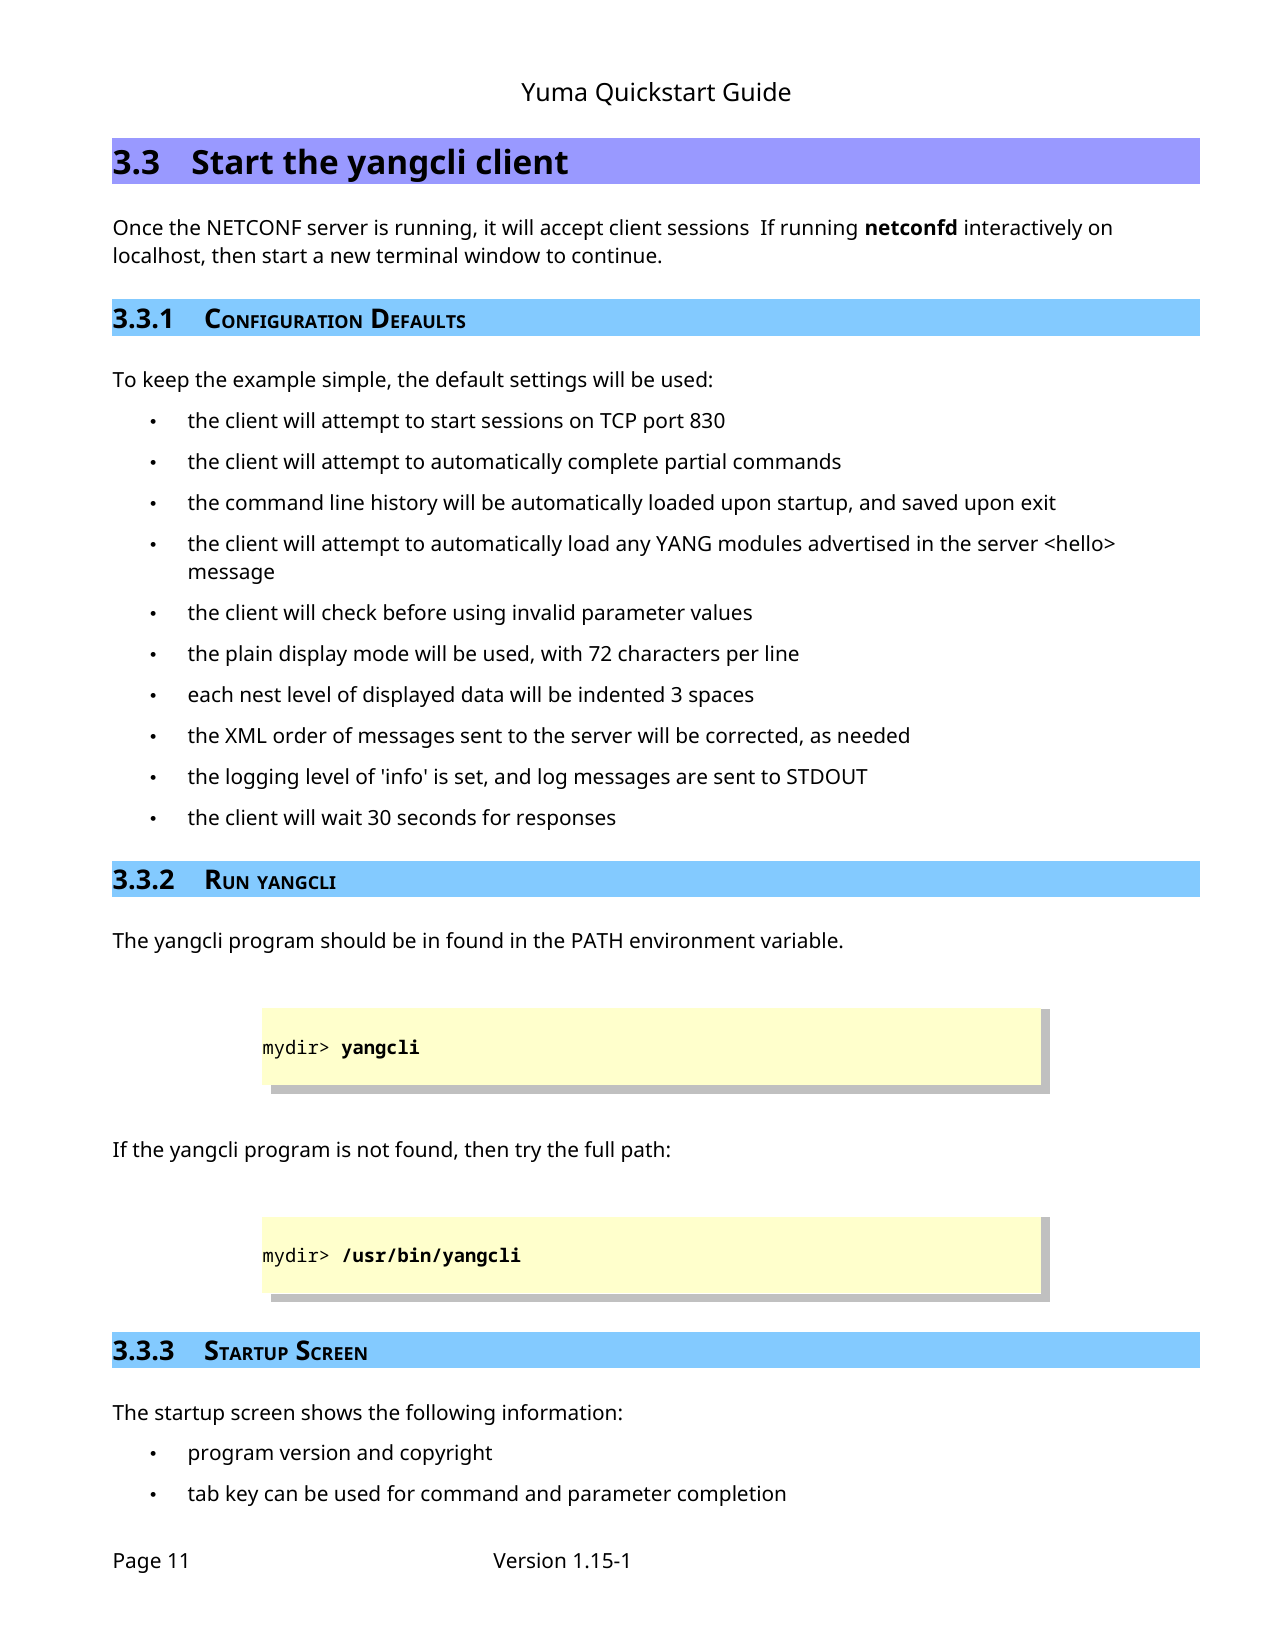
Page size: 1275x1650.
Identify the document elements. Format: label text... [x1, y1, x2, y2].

list the logging level of 'info' is set, and log messages are sent to STDOUT [150, 762, 1200, 791]
list program version and copyright [150, 1438, 1200, 1467]
list the client will attempt to automatically load any YANG modules advertised in the server <hello> message [150, 529, 1200, 586]
list tab key can be used for command and parameter completion [150, 1479, 1200, 1508]
list the XML order of messages sent to the server will be corrected, as needed [150, 721, 1200, 749]
list the command line history will be automatically loaded upon startup, and saved upon exit [150, 488, 1200, 516]
subtitle Configuration Defaults [112, 299, 1200, 336]
text The yangcli program should be in found in the PATH environment variable. [112, 927, 1200, 955]
list the client will wait 30 seconds for responses [150, 803, 1200, 831]
text Once the NETCONF server is running, it will accept client sessions If running netconfd interactively on localhost, then start a new terminal window to continue. [112, 213, 1200, 270]
subtitle Startup Screen [112, 1332, 1200, 1368]
text The startup screen shows the following information: [112, 1398, 1200, 1426]
subtitle Start the yangcli client [112, 138, 1200, 184]
list the client will attempt to start sessions on TCP port 830 [150, 406, 1200, 434]
list the plain display mode will be used, with 72 characters per line [150, 639, 1200, 668]
text mydir> yangcli [262, 1034, 1041, 1059]
list each nest level of displayed data will be indented 3 spaces [150, 680, 1200, 709]
list the client will attempt to automatically complete partial commands [150, 447, 1200, 476]
subtitle Run yangcli [112, 861, 1200, 897]
list the client will check before using invalid parameter values [150, 598, 1200, 627]
text If the yangcli program is not found, then try the full path: [112, 1135, 1200, 1163]
text mydir> /usr/bin/yangcli [262, 1242, 1041, 1268]
text To keep the example simple, the default settings will be used: [112, 365, 1200, 394]
